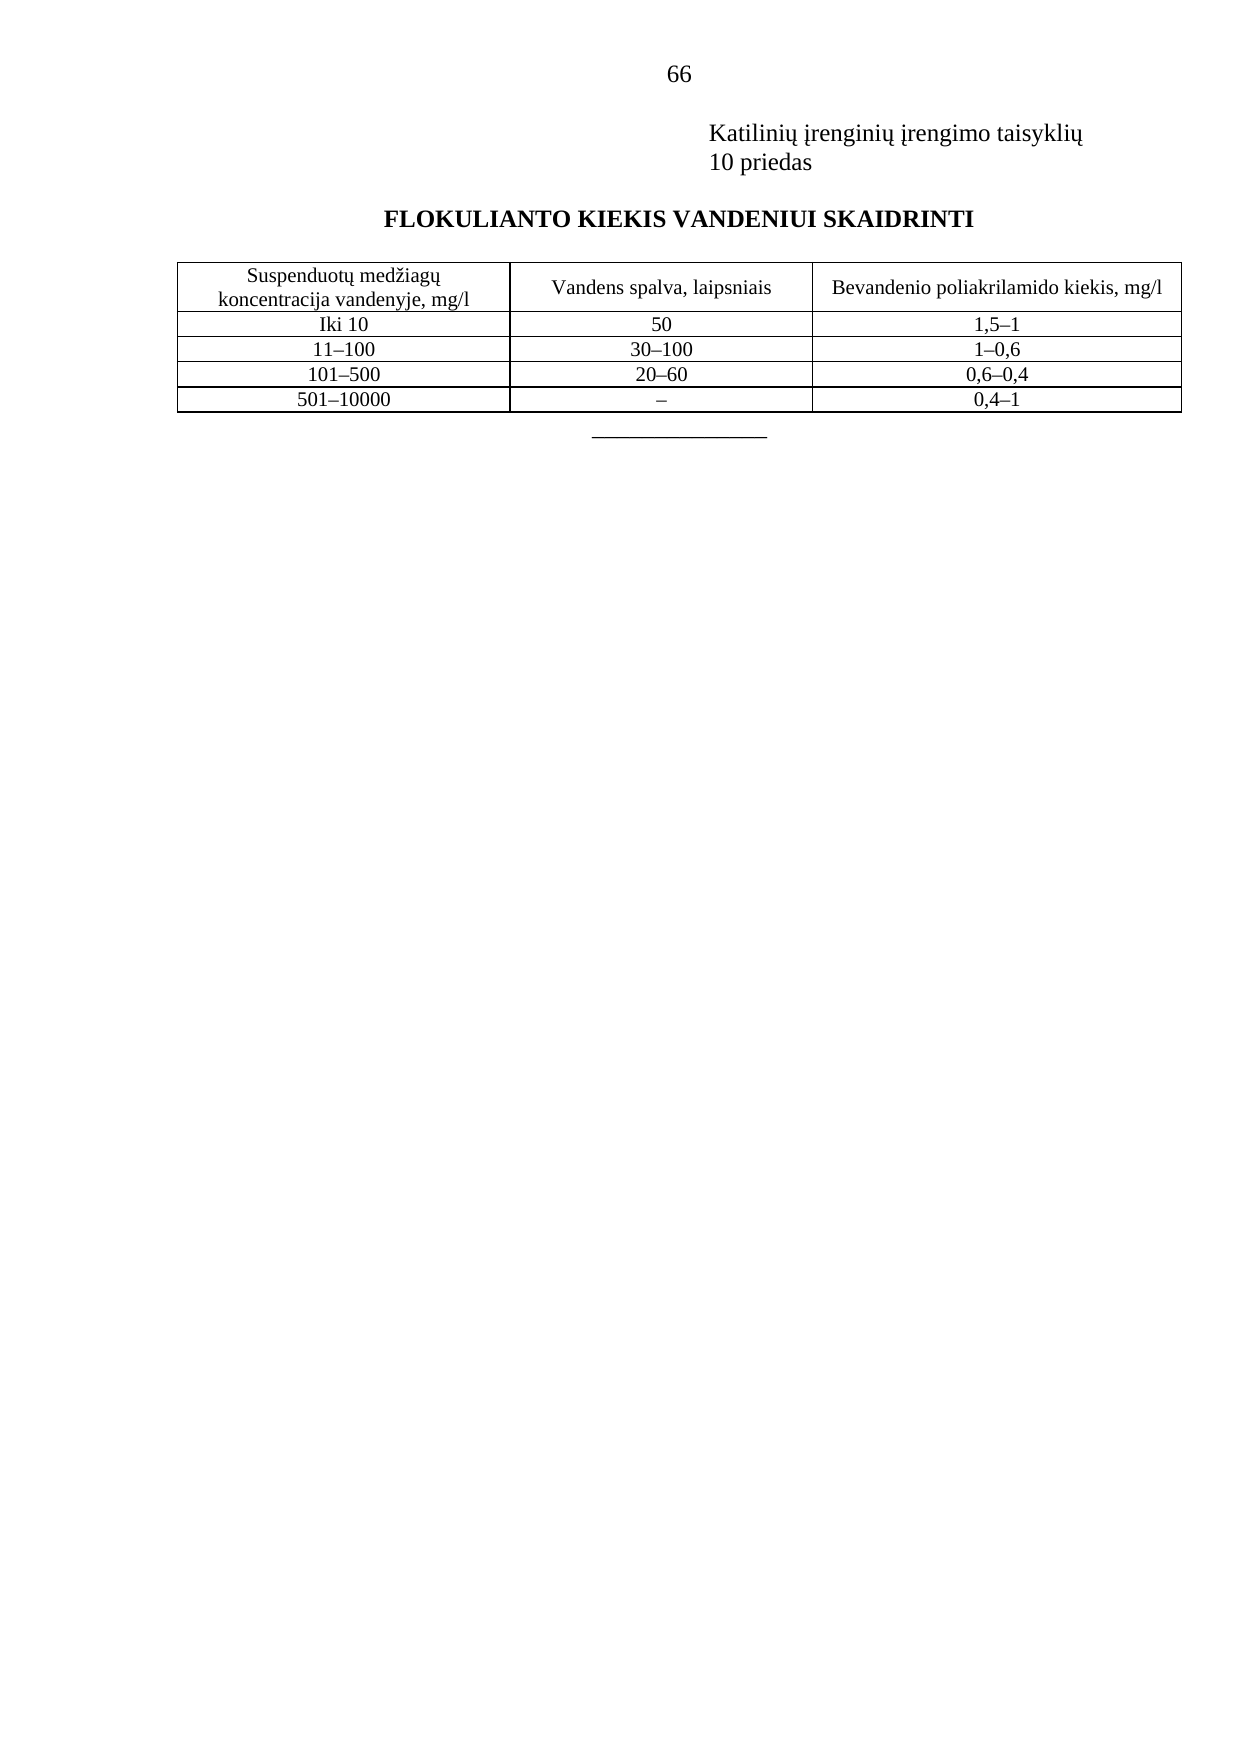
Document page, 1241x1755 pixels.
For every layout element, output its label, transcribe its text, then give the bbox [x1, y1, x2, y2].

table_cell 30–100 [511, 337, 812, 361]
table_cell – [511, 388, 812, 411]
text FLOKULIANTO KIEKIS VANDENIUI SKAIDRINTI [177, 204, 1181, 233]
table_cell 1,5–1 [813, 312, 1181, 336]
table_header Suspenduotų medžiagų koncentracija vandenyje, mg/l [178, 263, 509, 311]
table_cell 11–100 [178, 337, 509, 361]
table_cell 0,4–1 [813, 388, 1181, 411]
text 10 priedas [177, 147, 1181, 176]
table_cell 0,6–0,4 [813, 362, 1181, 386]
table_header Vandens spalva, laipsniais [511, 263, 812, 311]
table_cell 1–0,6 [813, 337, 1181, 361]
table_cell 50 [511, 312, 812, 336]
text Katilinių įrenginių įrengimo taisyklių [709, 118, 1181, 147]
text ______________ [177, 413, 1181, 441]
table_cell 20–60 [511, 362, 812, 386]
table_cell 101–500 [178, 362, 509, 386]
table_header Bevandenio poliakrilamido kiekis, mg/l [813, 263, 1181, 311]
table_cell Iki 10 [178, 312, 509, 336]
table_cell 501–10000 [178, 388, 509, 411]
